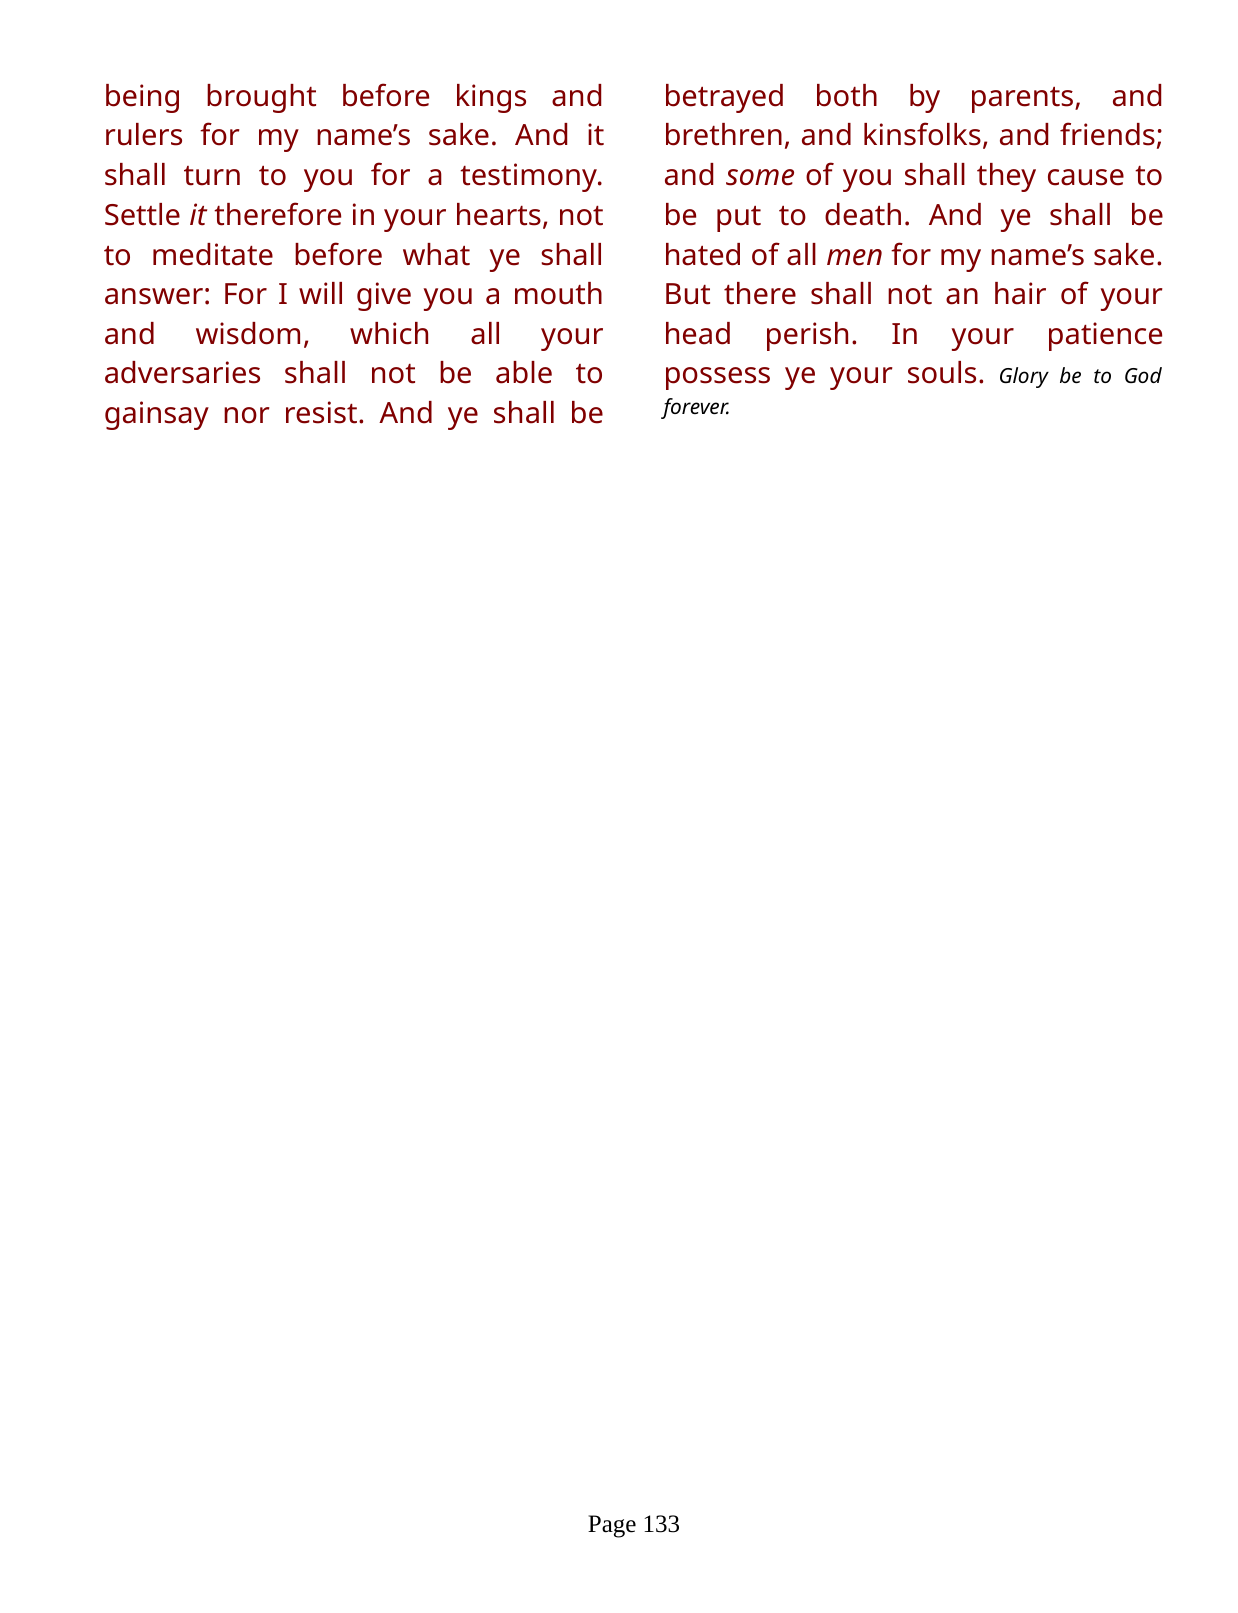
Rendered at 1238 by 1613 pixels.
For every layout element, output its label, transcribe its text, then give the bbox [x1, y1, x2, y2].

text being brought before kings and rulers for my name’s sake. And it shall turn to you for a testimony. Settle it therefore in your hearts, not to meditate before what ye shall answer: For I will give you a mouth and wisdom, which all your adversaries shall not be able to gainsay nor resist. And ye shall be [103, 75, 604, 432]
text betrayed both by parents, and brethren, and kinsfolks, and friends; and some of you shall they cause to be put to death. And ye shall be hated of all men for my name’s sake. But there shall not an hair of your head perish. In your patience possess ye your souls. Glory be to God forever. [663, 75, 1164, 421]
